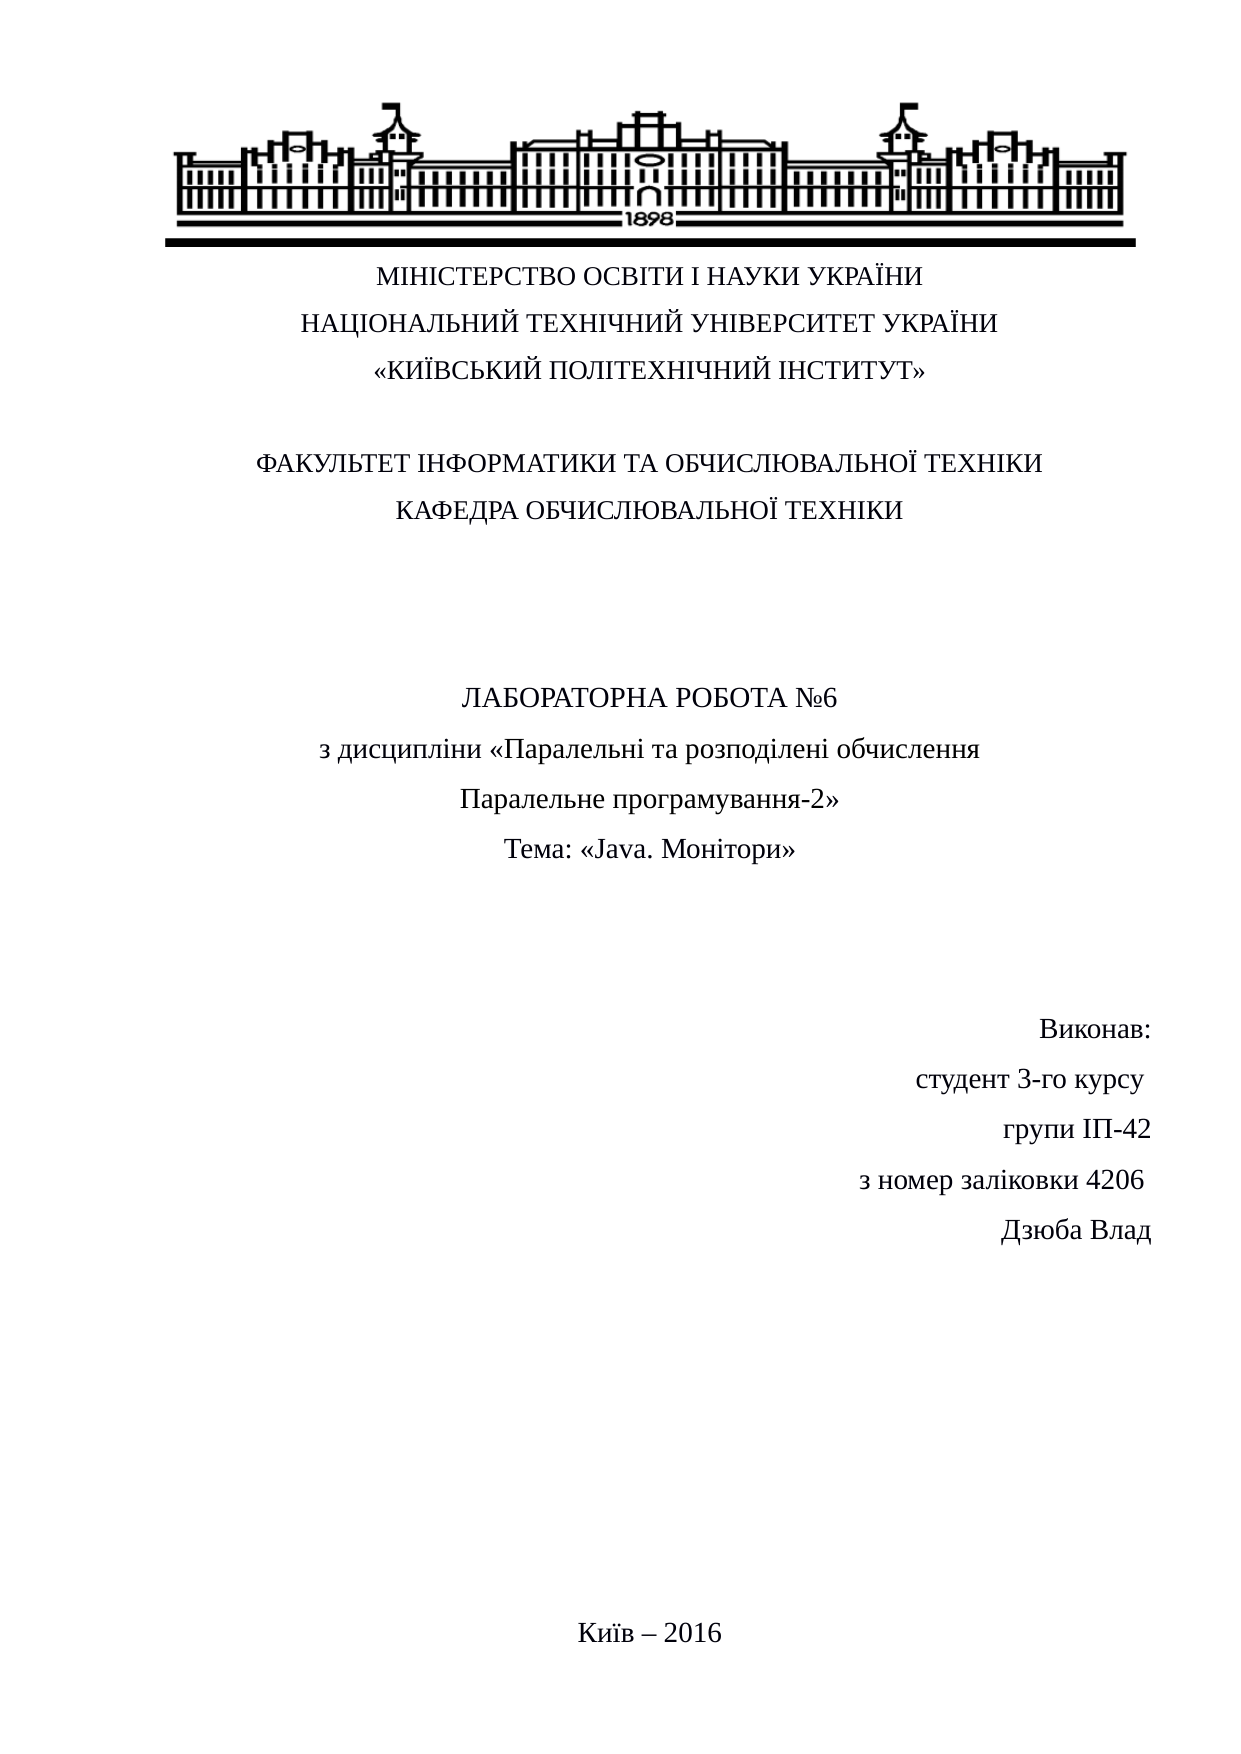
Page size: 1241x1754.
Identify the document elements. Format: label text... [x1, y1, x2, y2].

text з дисципліни «Паралельні та розподілені обчислення [148, 731, 1152, 764]
text з номер заліковки 4206 [148, 1162, 1152, 1196]
picture [162, 88, 1138, 247]
text групи ІП-42 [148, 1112, 1152, 1145]
text ФАКУЛЬТЕТ ІНФОРМАТИКИ ТА ОБЧИСЛЮВАЛЬНОЇ ТЕХНІКИ [148, 447, 1152, 478]
text Київ – 2016 [148, 1615, 1152, 1648]
text Паралельне програмування-2» [148, 781, 1152, 814]
text НАЦІОНАЛЬНИЙ ТЕХНІЧНИЙ УНІВЕРСИТЕТ УКРАЇНИ [148, 307, 1152, 338]
text ЛАБОРАТОРНА РОБОТА №6 [148, 680, 1152, 714]
text студент 3-го курсу [148, 1061, 1152, 1095]
text КАФЕДРА ОБЧИСЛЮВАЛЬНОЇ ТЕХНІКИ [148, 494, 1152, 525]
text МІНІСТЕРСТВО ОСВІТИ І НАУКИ УКРАЇНИ [148, 260, 1152, 292]
text Тема: «Java. Монітори» [148, 831, 1152, 865]
text «КИЇВСЬКИЙ ПОЛІТЕХНІЧНИЙ ІНСТИТУТ» [148, 354, 1152, 385]
text Виконав: [148, 1011, 1152, 1044]
text Дзюба Влад [148, 1212, 1152, 1246]
